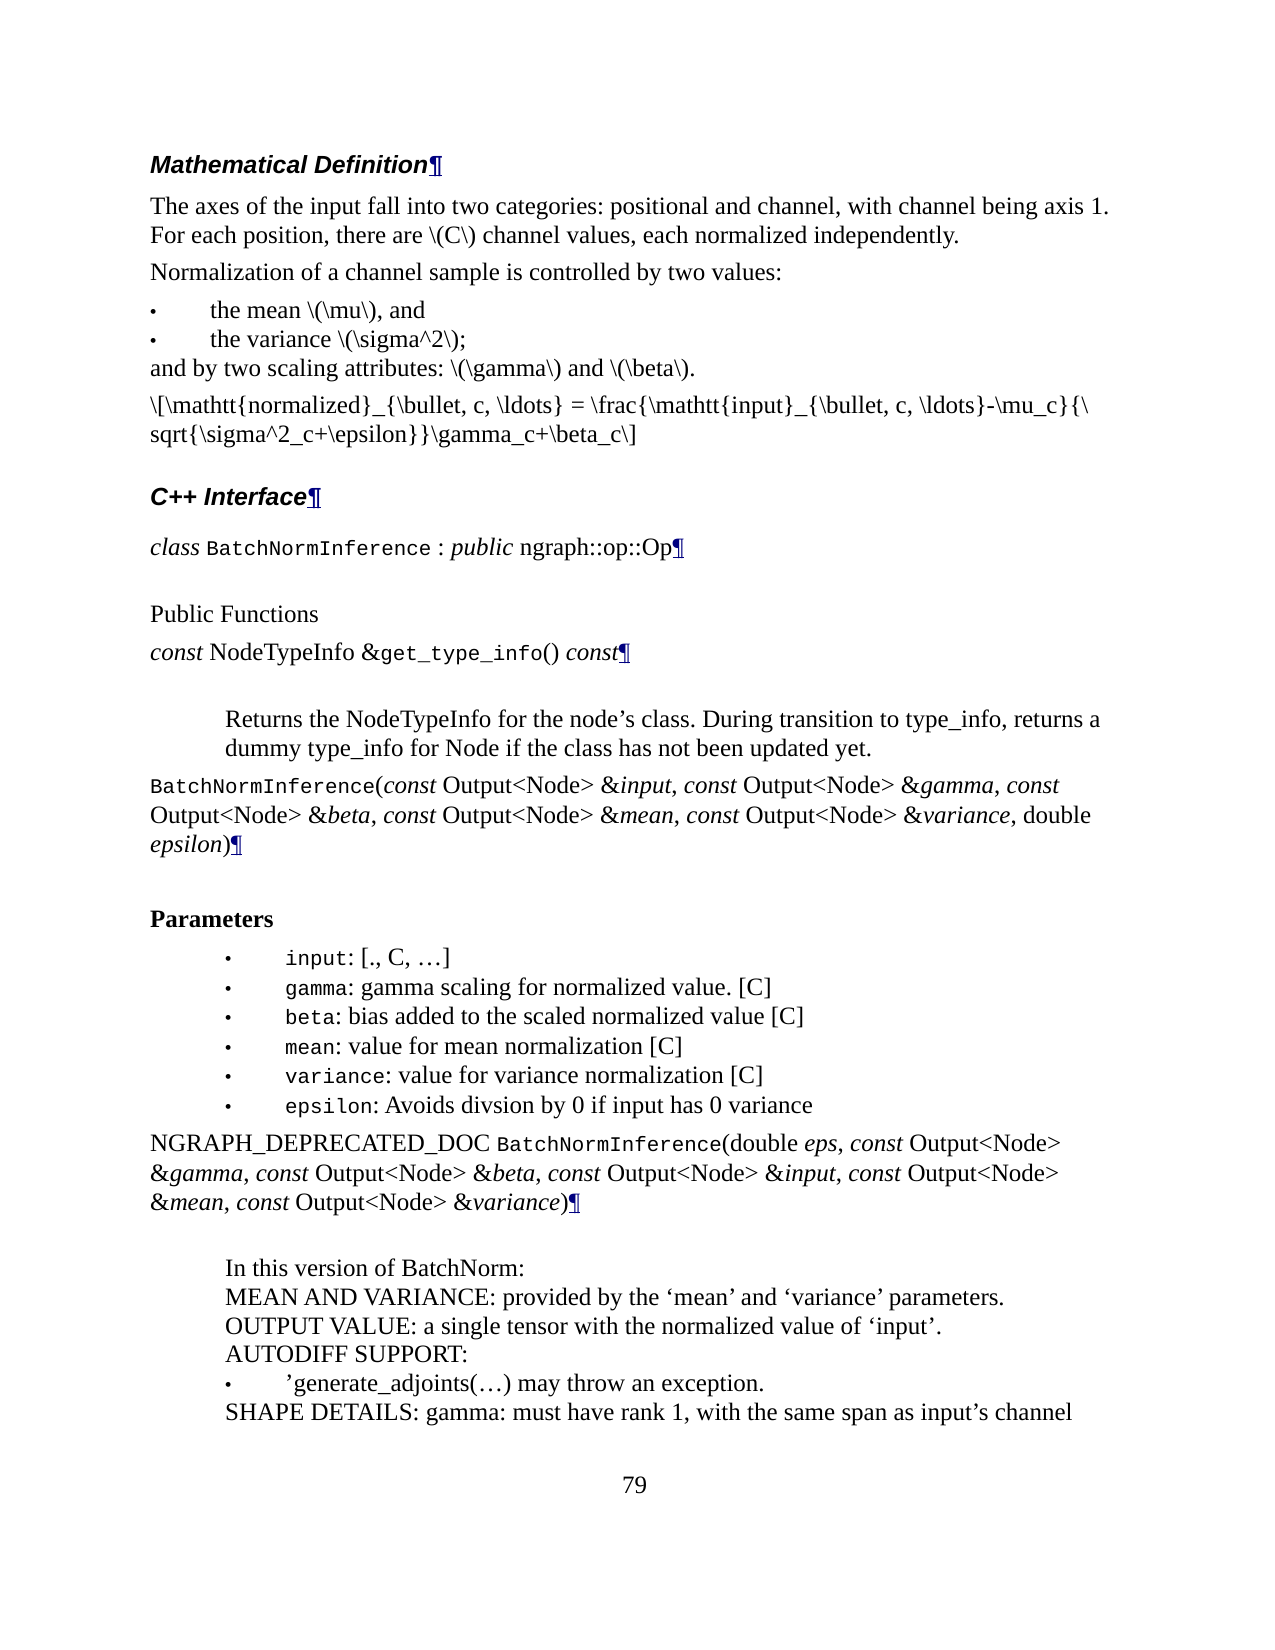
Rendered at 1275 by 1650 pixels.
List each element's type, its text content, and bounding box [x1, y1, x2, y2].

text NGRAPH_DEPRECATED_DOC BatchNormInference(double eps, const Output<Node> &gamma, const Output<Node> &beta, const Output<Node> &input, const Output<Node> &mean, const Output<Node> &variance)¶ [150, 1128, 1125, 1244]
subtitle Mathematical Definition¶ [150, 150, 1125, 178]
list ’generate_adjoints(…) may throw an exception. [225, 1368, 1125, 1397]
list gamma: gamma scaling for normalized value. [C] [225, 972, 1125, 1001]
text and by two scaling attributes: \(\gamma\) and \(\beta\). [150, 353, 1125, 381]
text \[\mathtt{normalized}_{\bullet, c, \ldots} = \frac{\mathtt{input}_{\bullet, c, \ldots}-\mu_c}{\sqrt{\sigma^2_c+\epsilon}}\gamma_c+\beta_c\] [150, 390, 1125, 448]
list epsilon: Avoids divsion by 0 if input has 0 variance [225, 1090, 1125, 1119]
text The axes of the input fall into two categories: positional and channel, with channel being axis 1. For each position, there are \(C\) channel values, each normalized independently. [150, 191, 1125, 248]
text const NodeTypeInfo &get_type_info() const¶ [150, 637, 1125, 695]
subtitle C++ Interface¶ [150, 482, 1125, 510]
text Parameters [150, 904, 1125, 933]
text BatchNormInference(const Output<Node> &input, const Output<Node> &gamma, const Output<Node> &beta, const Output<Node> &mean, const Output<Node> &variance, double epsilon)¶ [150, 771, 1125, 886]
list variance: value for variance normalization [C] [225, 1060, 1125, 1090]
text MEAN AND VARIANCE: provided by the ‘mean’ and ‘variance’ parameters. [225, 1282, 1125, 1311]
list the mean \(\mu\), and [150, 295, 1125, 324]
list the variance \(\sigma^2\); [150, 324, 1125, 353]
text AUTODIFF SUPPORT: [225, 1339, 1125, 1368]
text class BatchNormInference : public ngraph::op::Op¶ [150, 532, 1125, 590]
text In this version of BatchNorm: [225, 1253, 1125, 1282]
text Normalization of a channel sample is controlled by two values: [150, 257, 1125, 286]
text Public Functions [150, 599, 1125, 628]
list beta: bias added to the scaled normalized value [C] [225, 1001, 1125, 1031]
text OUTPUT VALUE: a single tensor with the normalized value of ‘input’. [225, 1311, 1125, 1339]
text SHAPE DETAILS: gamma: must have rank 1, with the same span as input’s channel [225, 1397, 1125, 1426]
text Returns the NodeTypeInfo for the node’s class. During transition to type_info, returns a dummy type_info for Node if the class has not been updated yet. [225, 704, 1125, 762]
list mean: value for mean normalization [C] [225, 1031, 1125, 1060]
list input: [., C, …] [225, 942, 1125, 972]
